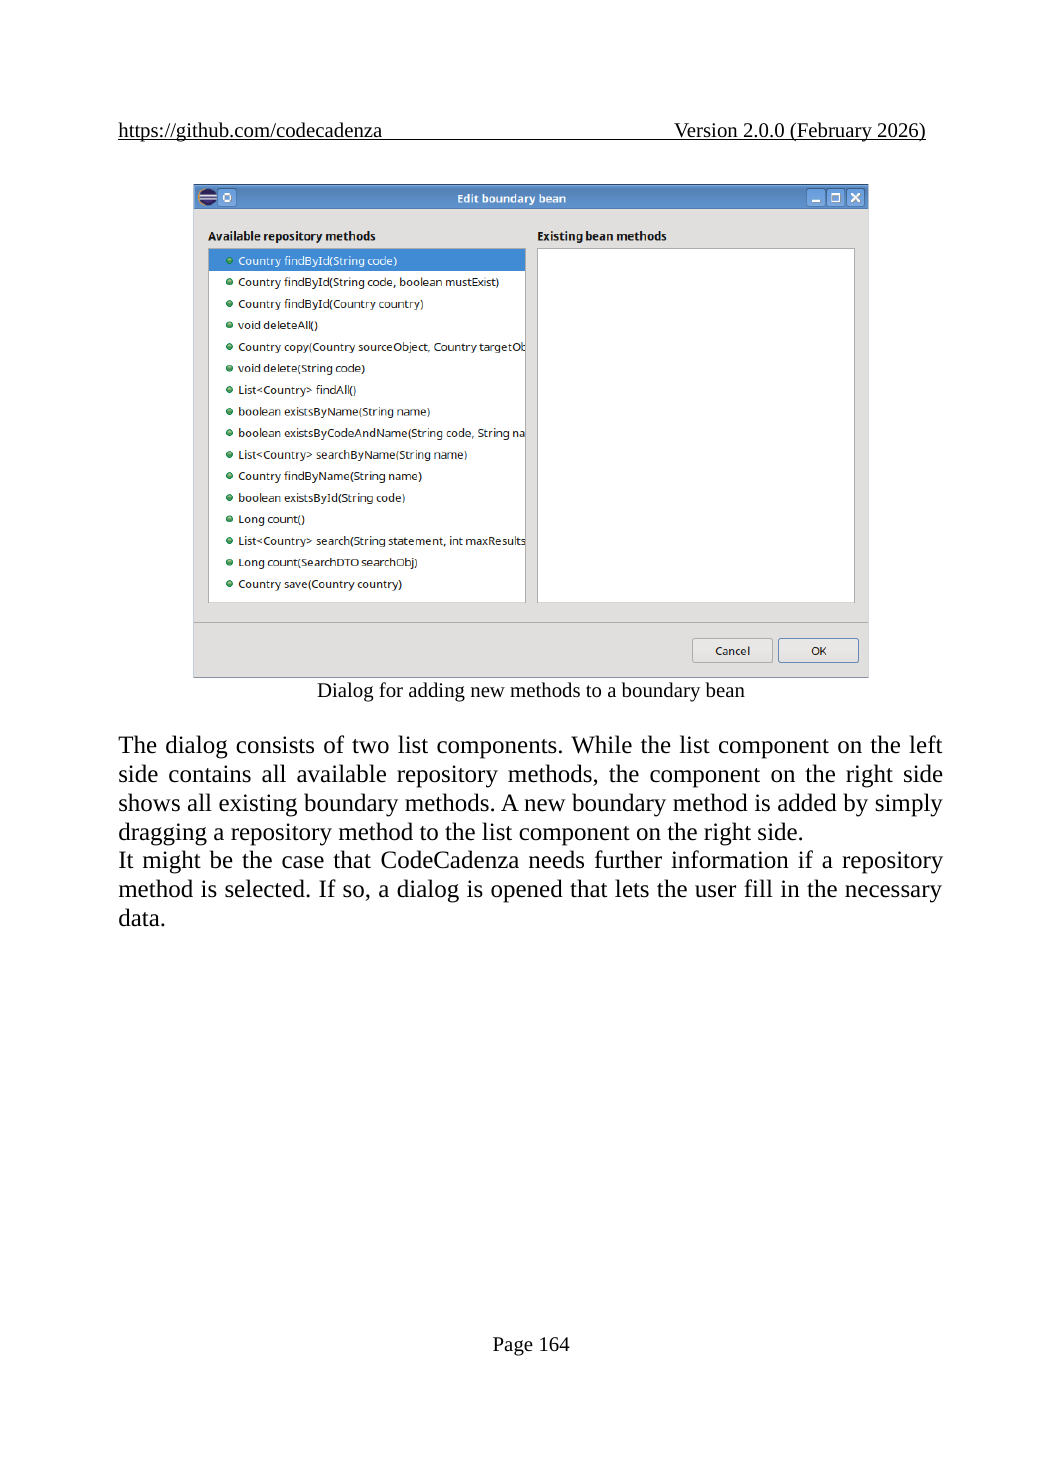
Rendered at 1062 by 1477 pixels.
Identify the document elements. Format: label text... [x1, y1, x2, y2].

text Dialog for adding new methods to a boundary bean [193, 678, 868, 702]
picture [193, 184, 869, 678]
text It might be the case that CodeCadenza needs further information if a repository method is selected. If so, a dialog is opened that lets the user fill in the necessary data. [118, 846, 944, 932]
text The dialog consists of two list components. While the list component on the left side contains all available repository methods, the component on the right side shows all existing boundary methods. A new boundary method is added by simply dragging a repository method to the list component on the right side. [118, 731, 944, 846]
